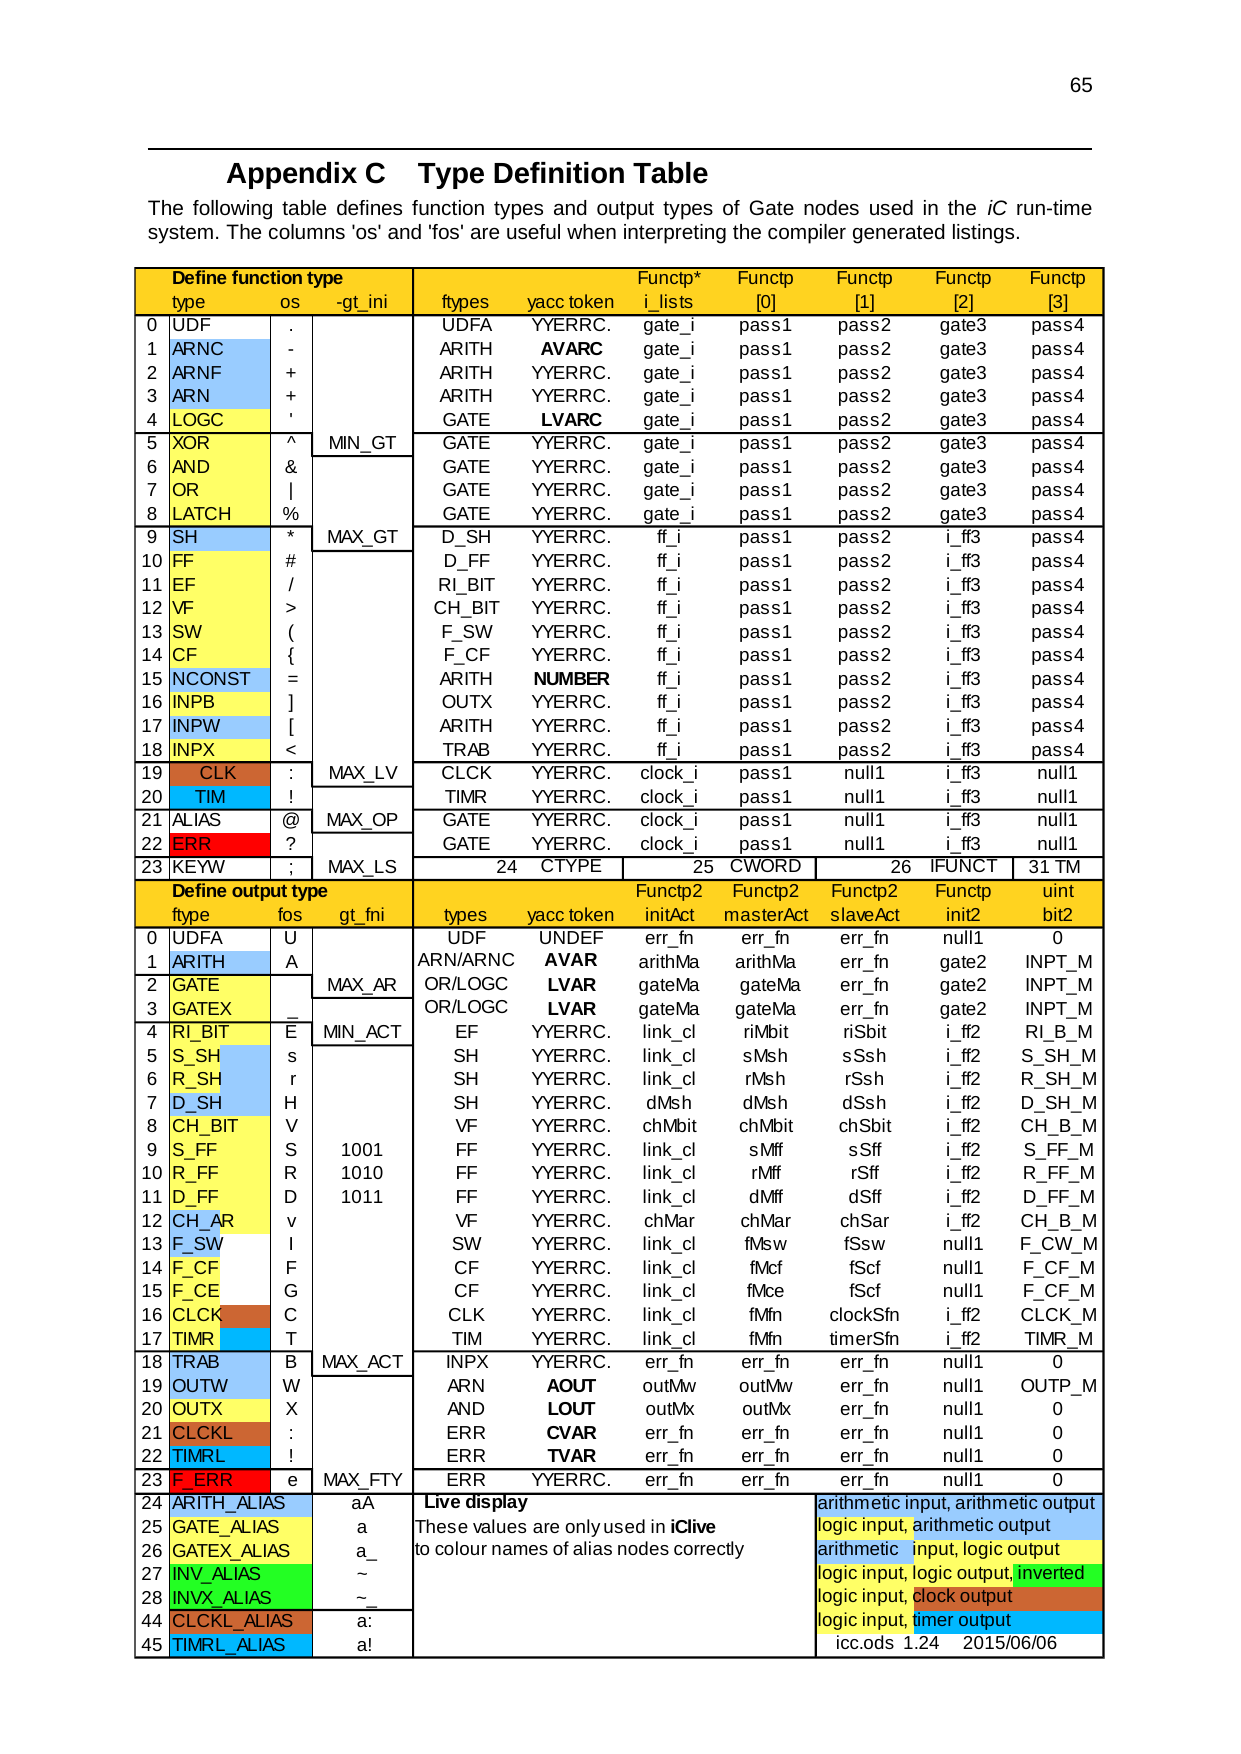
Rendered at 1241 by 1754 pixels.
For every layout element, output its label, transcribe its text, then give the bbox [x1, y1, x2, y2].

subtitle Appendix C Type Definition Table [148, 150, 1092, 197]
text The following table defines function types and output types of Gate nodes used in the iC run-time system. The columns 'os' and 'fos' are useful when interpreting the compiler generated listings. [148, 197, 1092, 244]
